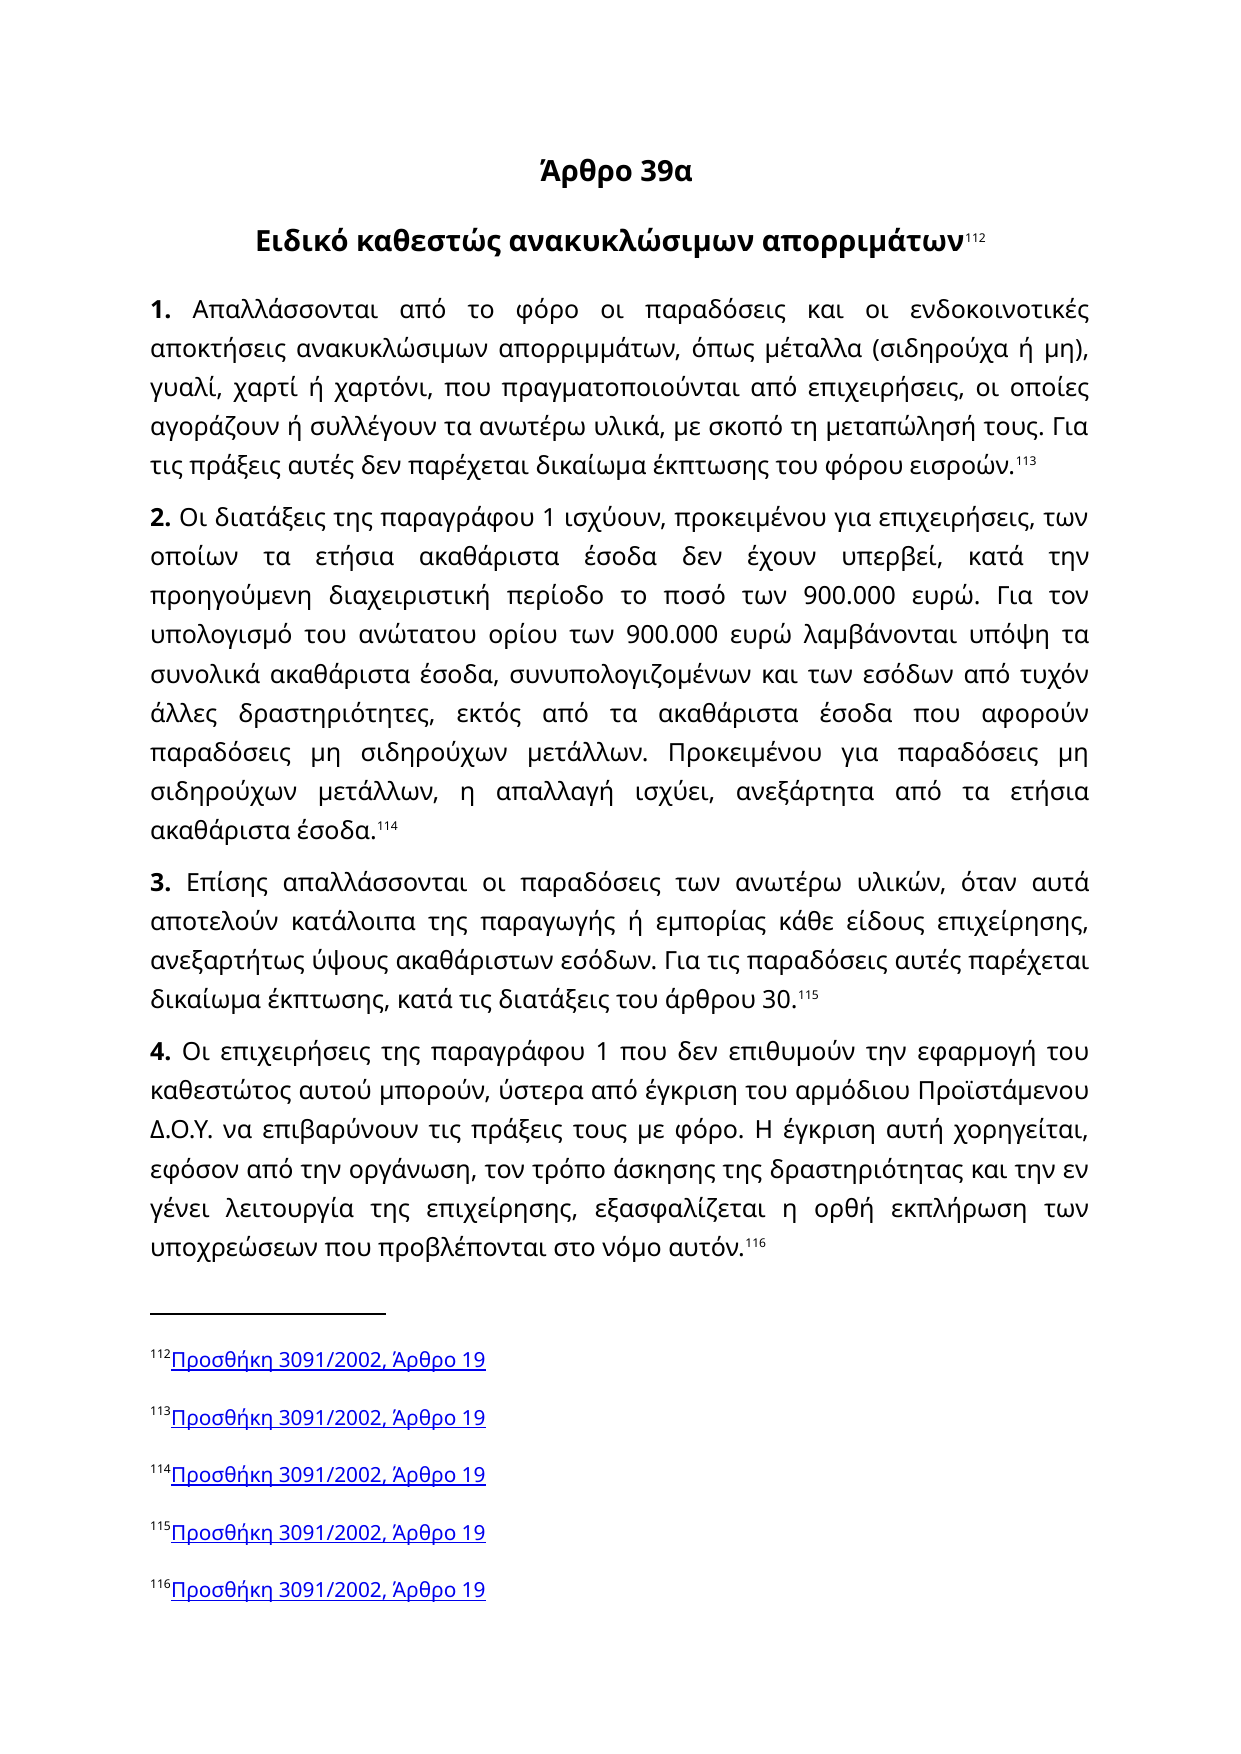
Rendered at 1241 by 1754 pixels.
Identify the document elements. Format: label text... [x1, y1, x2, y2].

subtitle Άρθρο 39α [150, 150, 1090, 190]
subtitle Ειδικό καθεστώς ανακυκλώσιμων απορριμάτων [150, 221, 1090, 260]
text 1. Απαλλάσσονται από το φόρο οι παραδόσεις και οι ενδοκοινοτικές αποκτήσεις ανακυκλώσιμων απορριμμάτων, όπως μέταλλα (σιδηρούχα ή μη), γυαλί, χαρτί ή χαρτόνι, που πραγματοποιούνται από επιχειρήσεις, οι οποίες αγοράζουν ή συλλέγουν τα ανωτέρω υλικά, με σκοπό τη μεταπώλησή τους. Για τις πράξεις αυτές δεν παρέχεται δικαίωμα έκπτωσης του φόρου εισροών. [150, 291, 1090, 482]
text Προσθήκη 3091/2002, Άρθρο 19 [150, 1403, 1090, 1431]
text Προσθήκη 3091/2002, Άρθρο 19 [150, 1576, 1090, 1604]
text Προσθήκη 3091/2002, Άρθρο 19 [150, 1345, 1090, 1373]
text 2. Οι διατάξεις της παραγράφου 1 ισχύουν, προκειμένου για επιχειρήσεις, των οποίων τα ετήσια ακαθάριστα έσοδα δεν έχουν υπερβεί, κατά την προηγούμενη διαχειριστική περίοδο το ποσό των 900.000 ευρώ. Για τον υπολογισμό του ανώτατου ορίου των 900.000 ευρώ λαμβάνονται υπόψη τα συνολικά ακαθάριστα έσοδα, συνυπολογιζομένων και των εσόδων από τυχόν άλλες δραστηριότητες, εκτός από τα ακαθάριστα έσοδα που αφορούν παραδόσεις μη σιδηρούχων μετάλλων. Προκειμένου για παραδόσεις μη σιδηρούχων μετάλλων, η απαλλαγή ισχύει, ανεξάρτητα από τα ετήσια ακαθάριστα έσοδα. [150, 499, 1090, 847]
text 3. Επίσης απαλλάσσονται οι παραδόσεις των ανωτέρω υλικών, όταν αυτά αποτελούν κατάλοιπα της παραγωγής ή εμπορίας κάθε είδους επιχείρησης, ανεξαρτήτως ύψους ακαθάριστων εσόδων. Για τις παραδόσεις αυτές παρέχεται δικαίωμα έκπτωσης, κατά τις διατάξεις του άρθρου 30. [150, 864, 1090, 1016]
text Προσθήκη 3091/2002, Άρθρο 19 [150, 1460, 1090, 1489]
text Προσθήκη 3091/2002, Άρθρο 19 [150, 1518, 1090, 1546]
text 4. Οι επιχειρήσεις της παραγράφου 1 που δεν επιθυμούν την εφαρμογή του καθεστώτος αυτού μπορούν, ύστερα από έγκριση του αρμόδιου Προϊστάμενου Δ.Ο.Υ. να επιβαρύνουν τις πράξεις τους με φόρο. Η έγκριση αυτή χορηγείται, εφόσον από την οργάνωση, τον τρόπο άσκησης της δραστηριότητας και την εν γένει λειτουργία της επιχείρησης, εξασφαλίζεται η ορθή εκπλήρωση των υποχρεώσεων που προβλέπονται στο νόμο αυτόν. [150, 1034, 1090, 1264]
